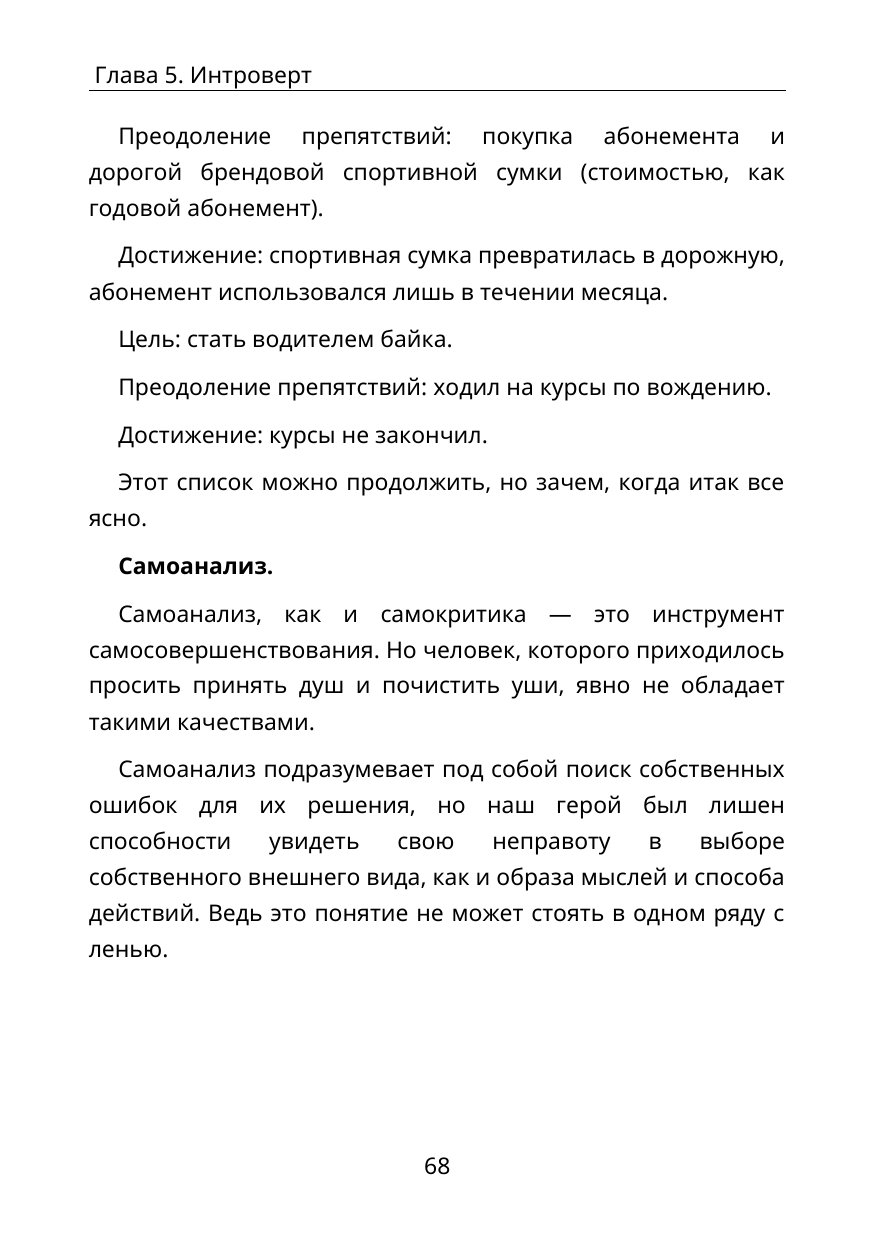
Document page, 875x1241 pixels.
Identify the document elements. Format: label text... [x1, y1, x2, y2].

text Этот список можно продолжить, но зачем, когда итак все ясно. [88, 466, 786, 533]
text Преодоление препятствий: покупка абонемента и дорогой брендовой спортивной сумки (стоимостью, как годовой абонемент). [88, 120, 786, 223]
text Цель: стать водителем байка. [88, 323, 786, 354]
text Самоанализ. [88, 550, 786, 581]
text Самоанализ подразумевает под собой поиск собственных ошибок для их решения, но наш герой был лишен способности увидеть свою неправоту в выборе собственного внешнего вида, как и образа мыслей и способа действий. Ведь это понятие не может стоять в одном ряду с ленью. [88, 753, 786, 964]
text Достижение: спортивная сумка превратилась в дорожную, абонемент использовался лишь в течении месяца. [88, 239, 786, 307]
text Достижение: курсы не закончил. [88, 418, 786, 450]
text Преодоление препятствий: ходил на курсы по вождению. [88, 371, 786, 402]
text Самоанализ, как и самокритика — это инструмент самосовершенствования. Но человек, которого приходилось просить принять душ и почистить уши, явно не обладает такими качествами. [88, 598, 786, 737]
